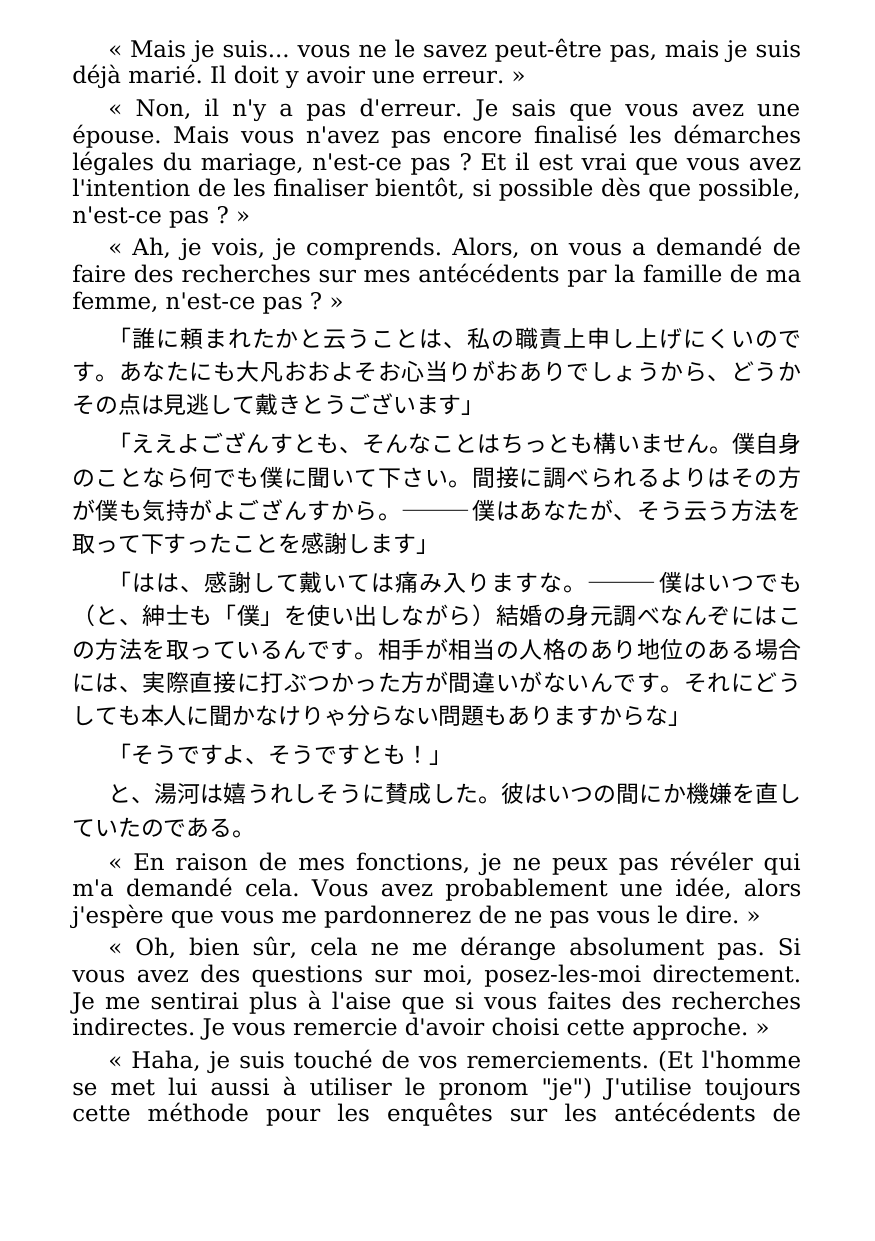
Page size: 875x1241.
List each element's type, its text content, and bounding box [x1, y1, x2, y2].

text « En raison de mes fonctions, je ne peux pas révéler qui m'a demandé cela. Vous avez probablement une idée, alors j'espère que vous me pardonnerez de ne pas vous le dire. » [72, 849, 802, 929]
text 「誰に頼まれたかと云うことは、私の職責上申し上げにくいのです。あなたにも大凡おおよそお心当りがおありでしょうから、どうかその点は見逃して戴きとうございます」 [72, 321, 802, 420]
text 「はは、感謝して戴いては痛み入りますな。―――僕はいつでも（と、紳士も「僕」を使い出しながら）結婚の身元調べなんぞにはこの方法を取っているんです。相手が相当の人格のあり地位のある場合には、実際直接に打ぶつかった方が間違いがないんです。それにどうしても本人に聞かなけりゃ分らない問題もありますからな」 [72, 565, 802, 731]
text 「そうですよ、そうですとも！」 [72, 737, 802, 770]
text « Oh, bien sûr, cela ne me dérange absolument pas. Si vous avez des questions sur moi, posez-les-moi directement. Je me sentirai plus à l'aise que si vous faites des recherches indirectes. Je vous remercie d'avoir choisi cette approche. » [72, 934, 802, 1041]
text « Non, il n'y a pas d'erreur. Je sais que vous avez une épouse. Mais vous n'avez pas encore finalisé les démarches légales du mariage, n'est-ce pas ? Et il est vrai que vous avez l'intention de les finaliser bientôt, si possible dès que possible, n'est-ce pas ? » [72, 95, 802, 229]
text « Haha, je suis touché de vos remerciements. (Et l'homme se met lui aussi à utiliser le pronom "je") J'utilise toujours cette méthode pour les enquêtes sur les antécédents de [72, 1047, 802, 1127]
text 「ええよござんすとも、そんなことはちっとも構いません。僕自身のことなら何でも僕に聞いて下さい。間接に調べられるよりはその方が僕も気持がよござんすから。―――僕はあなたが、そう云う方法を取って下すったことを感謝します」 [72, 426, 802, 559]
text « Ah, je vois, je comprends. Alors, on vous a demandé de faire des recherches sur mes antécédents par la famille de ma femme, n'est-ce pas ? » [72, 234, 802, 314]
text « Mais je suis... vous ne le savez peut-être pas, mais je suis déjà marié. Il doit y avoir une erreur. » [72, 36, 802, 89]
text と、湯河は嬉うれしそうに賛成した。彼はいつの間にか機嫌を直していたのである。 [72, 776, 802, 843]
